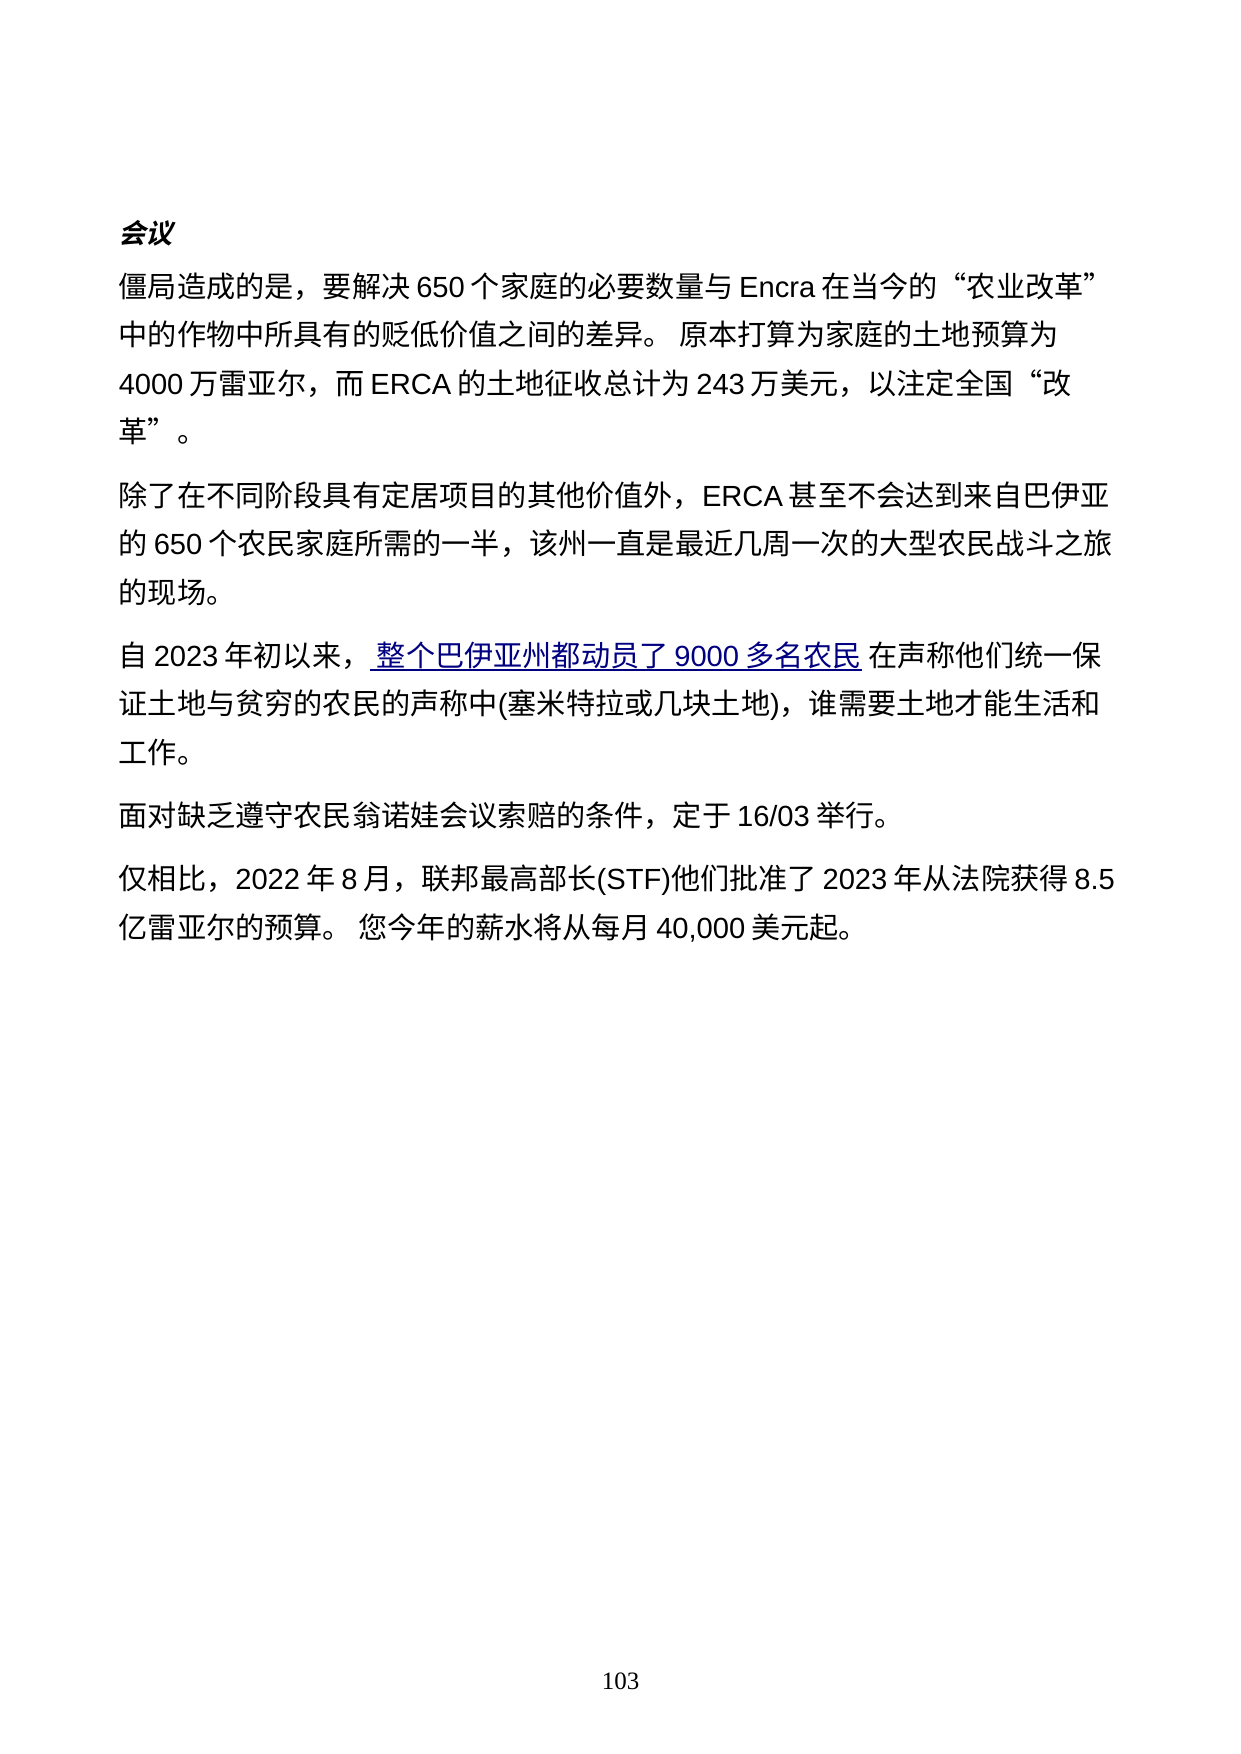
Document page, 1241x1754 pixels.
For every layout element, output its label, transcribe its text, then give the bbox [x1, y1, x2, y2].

text 仅相比，2022年8月，联邦最高部长(STF)他们批准了2023年从法院获得8.5亿雷亚尔的预算。 您今年的薪水将从每月40,000美元起。 [118, 856, 1122, 947]
text 面对缺乏遵守农民翁诺娃会议索赔的条件，定于16/03举行。 [118, 793, 1122, 835]
subtitle 会议 [118, 212, 1122, 251]
text 自2023年初以来， 整个巴伊亚州都动员了9000多名农民 在声称他们统一保证土地与贫穷的农民的声称中(塞米特拉或几块土地)，谁需要土地才能生活和工作。 [118, 632, 1122, 772]
text 僵局造成的是，要解决650个家庭的必要数量与Encra在当今的“农业改革”中的作物中所具有的贬低价值之间的差异。 原本打算为家庭的土地预算为4000万雷亚尔，而ERCA的土地征收总计为243万美元，以注定全国“改革”。 [118, 263, 1122, 451]
text 除了在不同阶段具有定居项目的其他价值外，ERCA甚至不会达到来自巴伊亚的650个农民家庭所需的一半，该州一直是最近几周一次的大型农民战斗之旅的现场。 [118, 472, 1122, 612]
